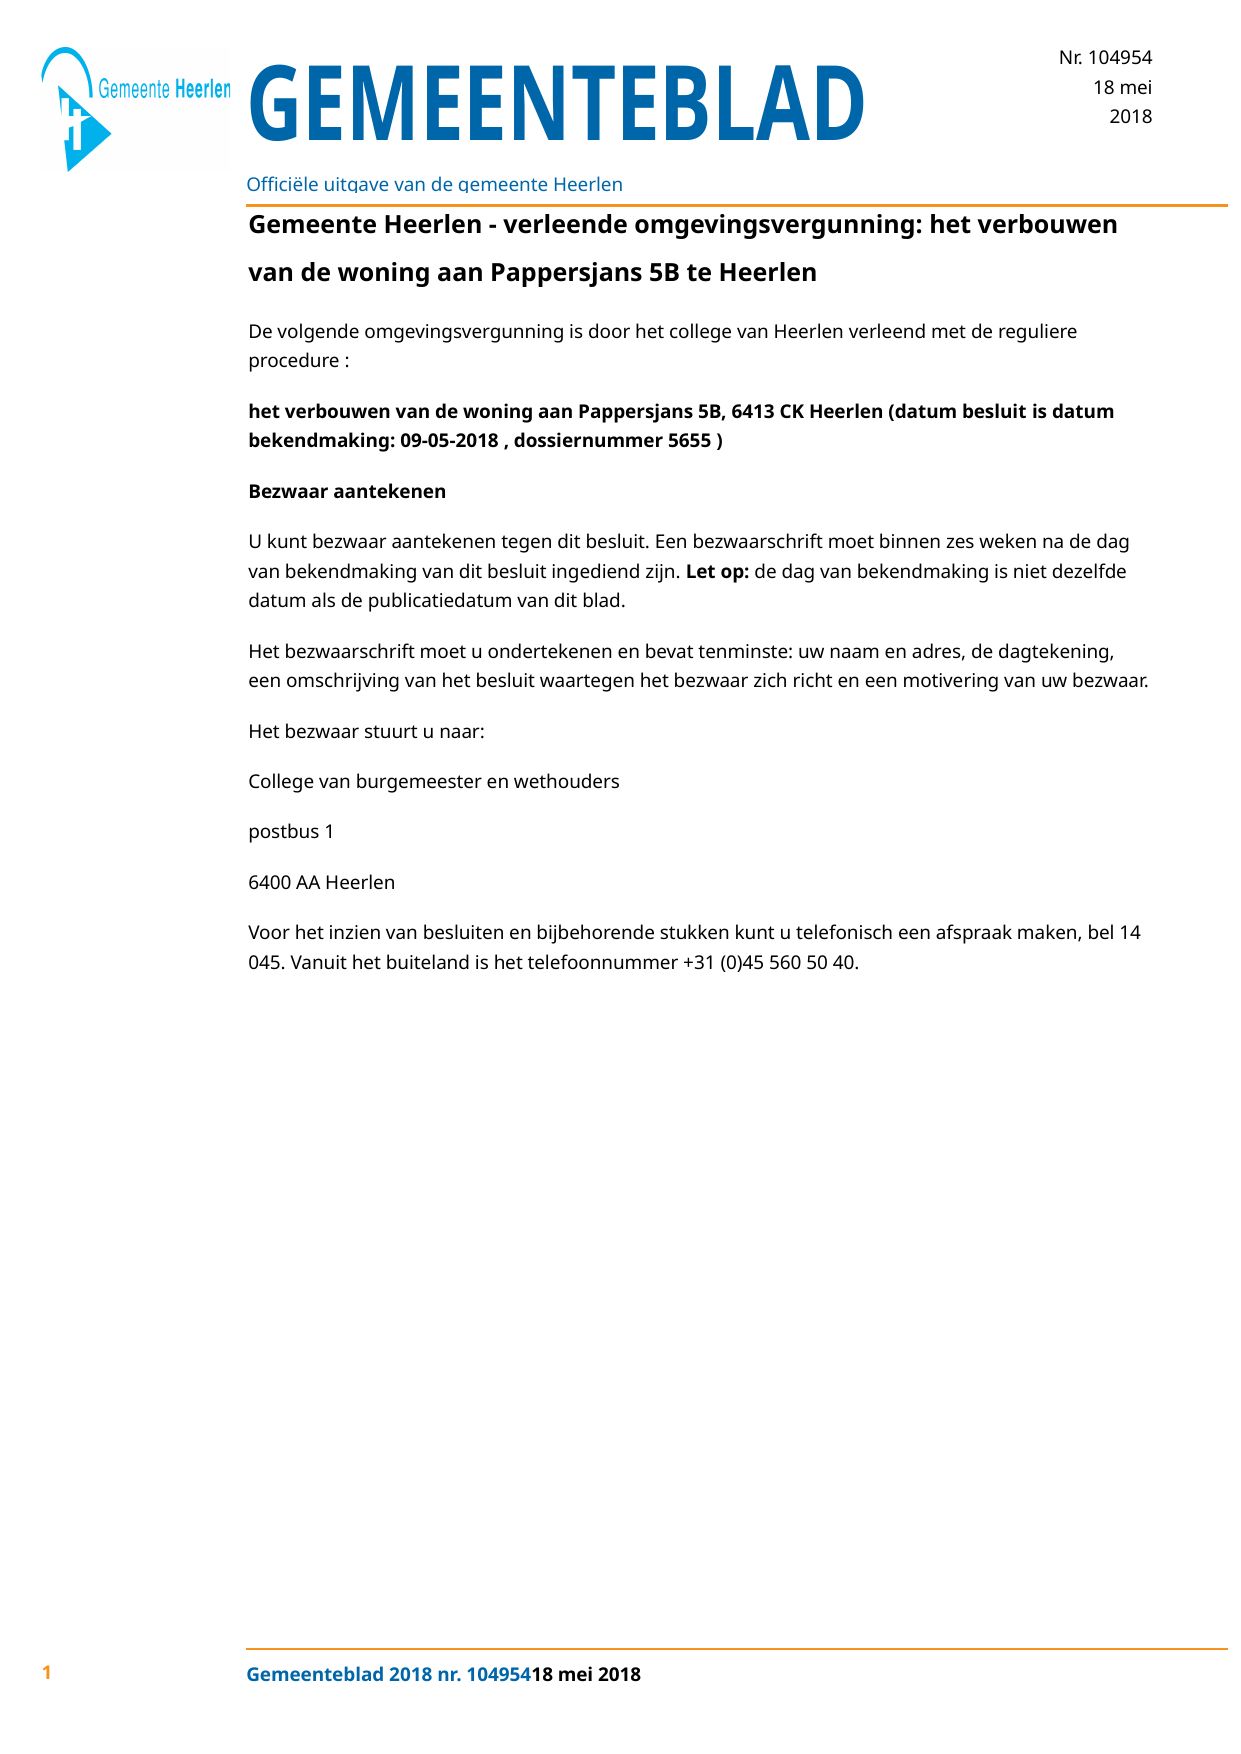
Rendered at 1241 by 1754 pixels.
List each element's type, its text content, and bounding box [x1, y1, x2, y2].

text Voor het inzien van besluiten en bijbehorende stukken kunt u telefonisch een afspraak maken, bel 14 045. Vanuit het buiteland is het telefoonnummer +31 (0)45 560 50 40. [248, 919, 1152, 975]
text het verbouwen van de woning aan Pappersjans 5B, 6413 CK Heerlen (datum besluit is datum bekendmaking: 09-05-2018 , dossiernummer 5655 ) [248, 398, 1152, 453]
text Het bezwaar stuurt u naar: [248, 718, 1152, 744]
text U kunt bezwaar aantekenen tegen dit besluit. Een bezwaarschrift moet binnen zes weken na de dag van bekendmaking van dit besluit ingediend zijn. Let op: de dag van bekendmaking is niet dezelfde datum als de publicatiedatum van dit blad. [248, 528, 1152, 613]
text De volgende omgevingsvergunning is door het college van Heerlen verleend met de reguliere procedure : [248, 318, 1152, 373]
text Het bezwaarschrift moet u ondertekenen en bevat tenminste: uw naam en adres, de dagtekening, een omschrijving van het besluit waartegen het bezwaar zich richt en een motivering van uw bezwaar. [248, 638, 1152, 693]
text 6400 AA Heerlen [248, 869, 1152, 895]
text Bezwaar aantekenen [248, 478, 1152, 504]
text College van burgemeester en wethouders [248, 768, 1152, 794]
picture [41, 47, 231, 172]
text postbus 1 [248, 819, 1152, 844]
text Gemeente Heerlen - verleende omgevingsvergunning: het verbouwen van de woning aan Pappersjans 5B te Heerlen [248, 207, 1152, 288]
picture [41, 47, 58, 70]
